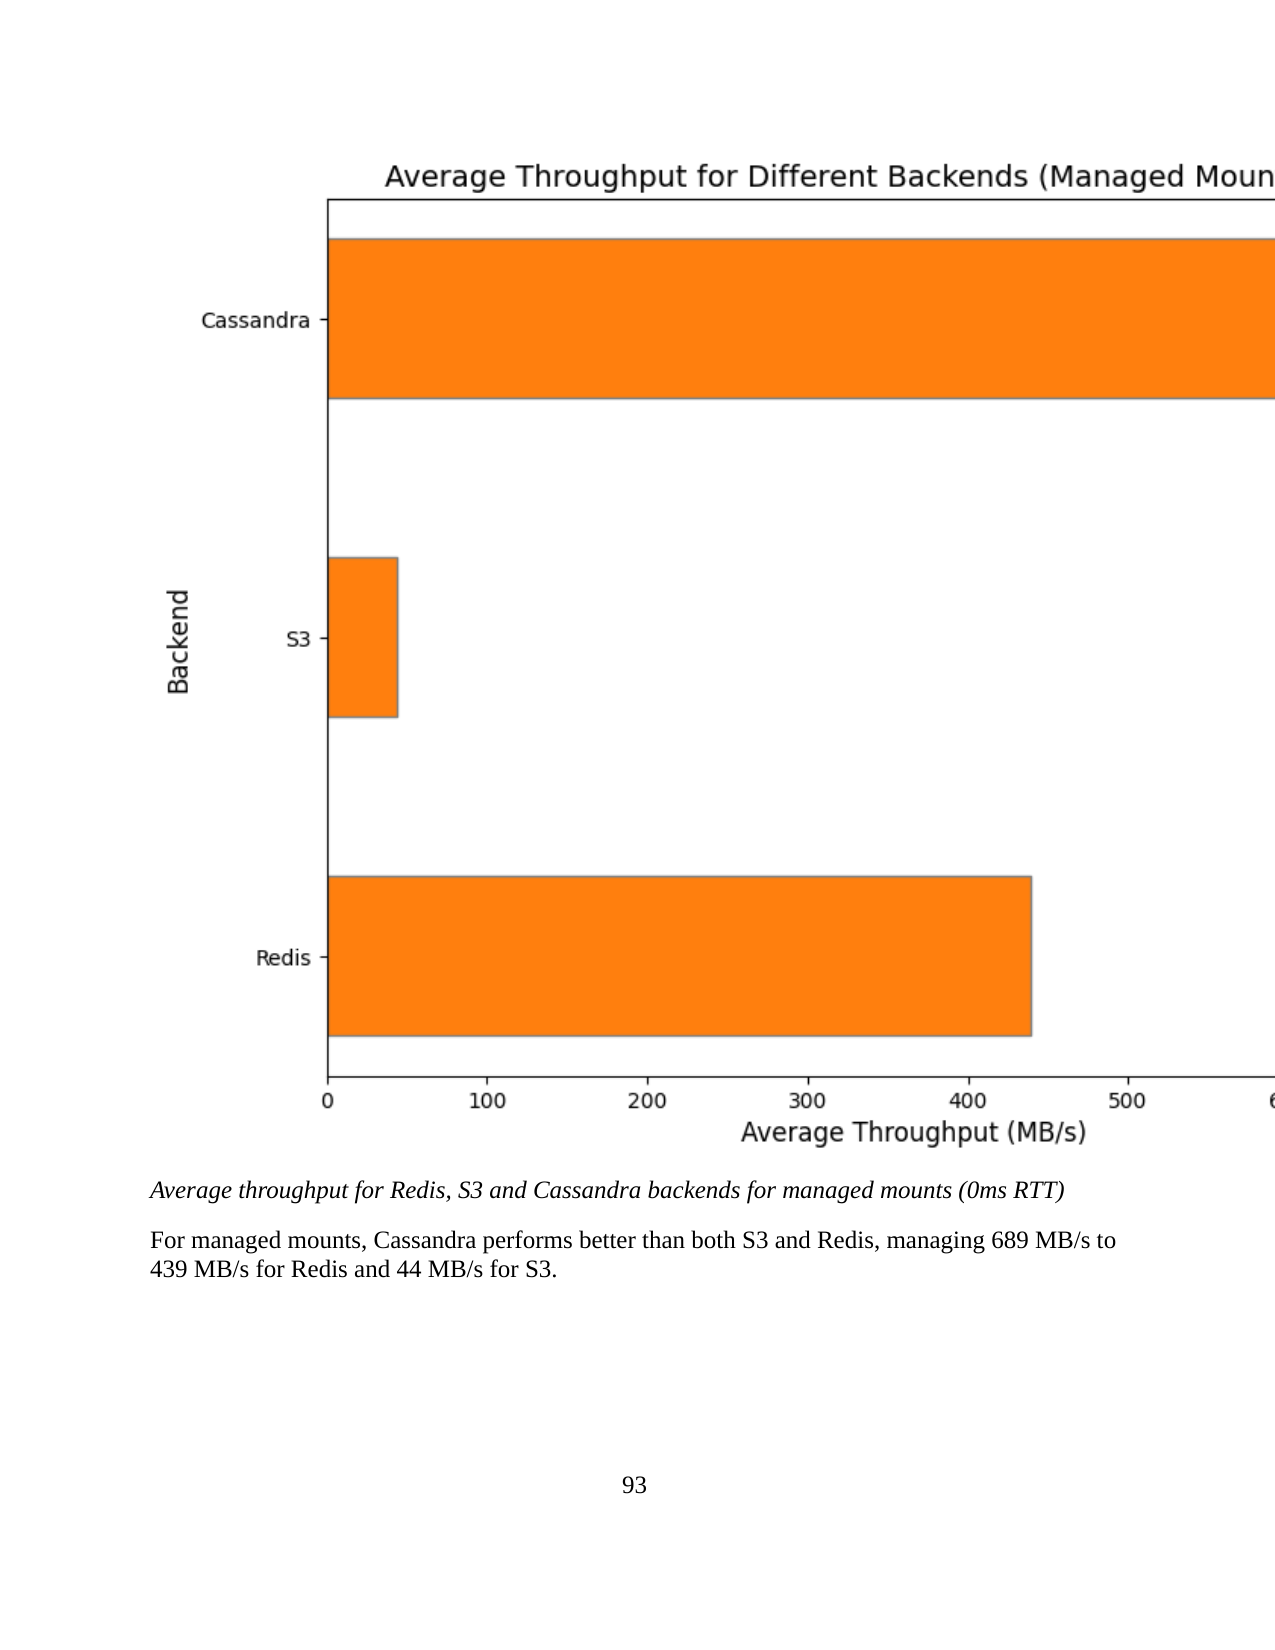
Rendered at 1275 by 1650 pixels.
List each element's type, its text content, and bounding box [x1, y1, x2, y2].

text For managed mounts, Cassandra performs better than both S3 and Redis, managing 689 MB/s to 439 MB/s for Redis and 44 MB/s for S3. [150, 1225, 1125, 1282]
text Average throughput for Redis, S3 and Cassandra backends for managed mounts (0ms RTT) [150, 1175, 1125, 1203]
picture [150, 150, 1275, 1163]
